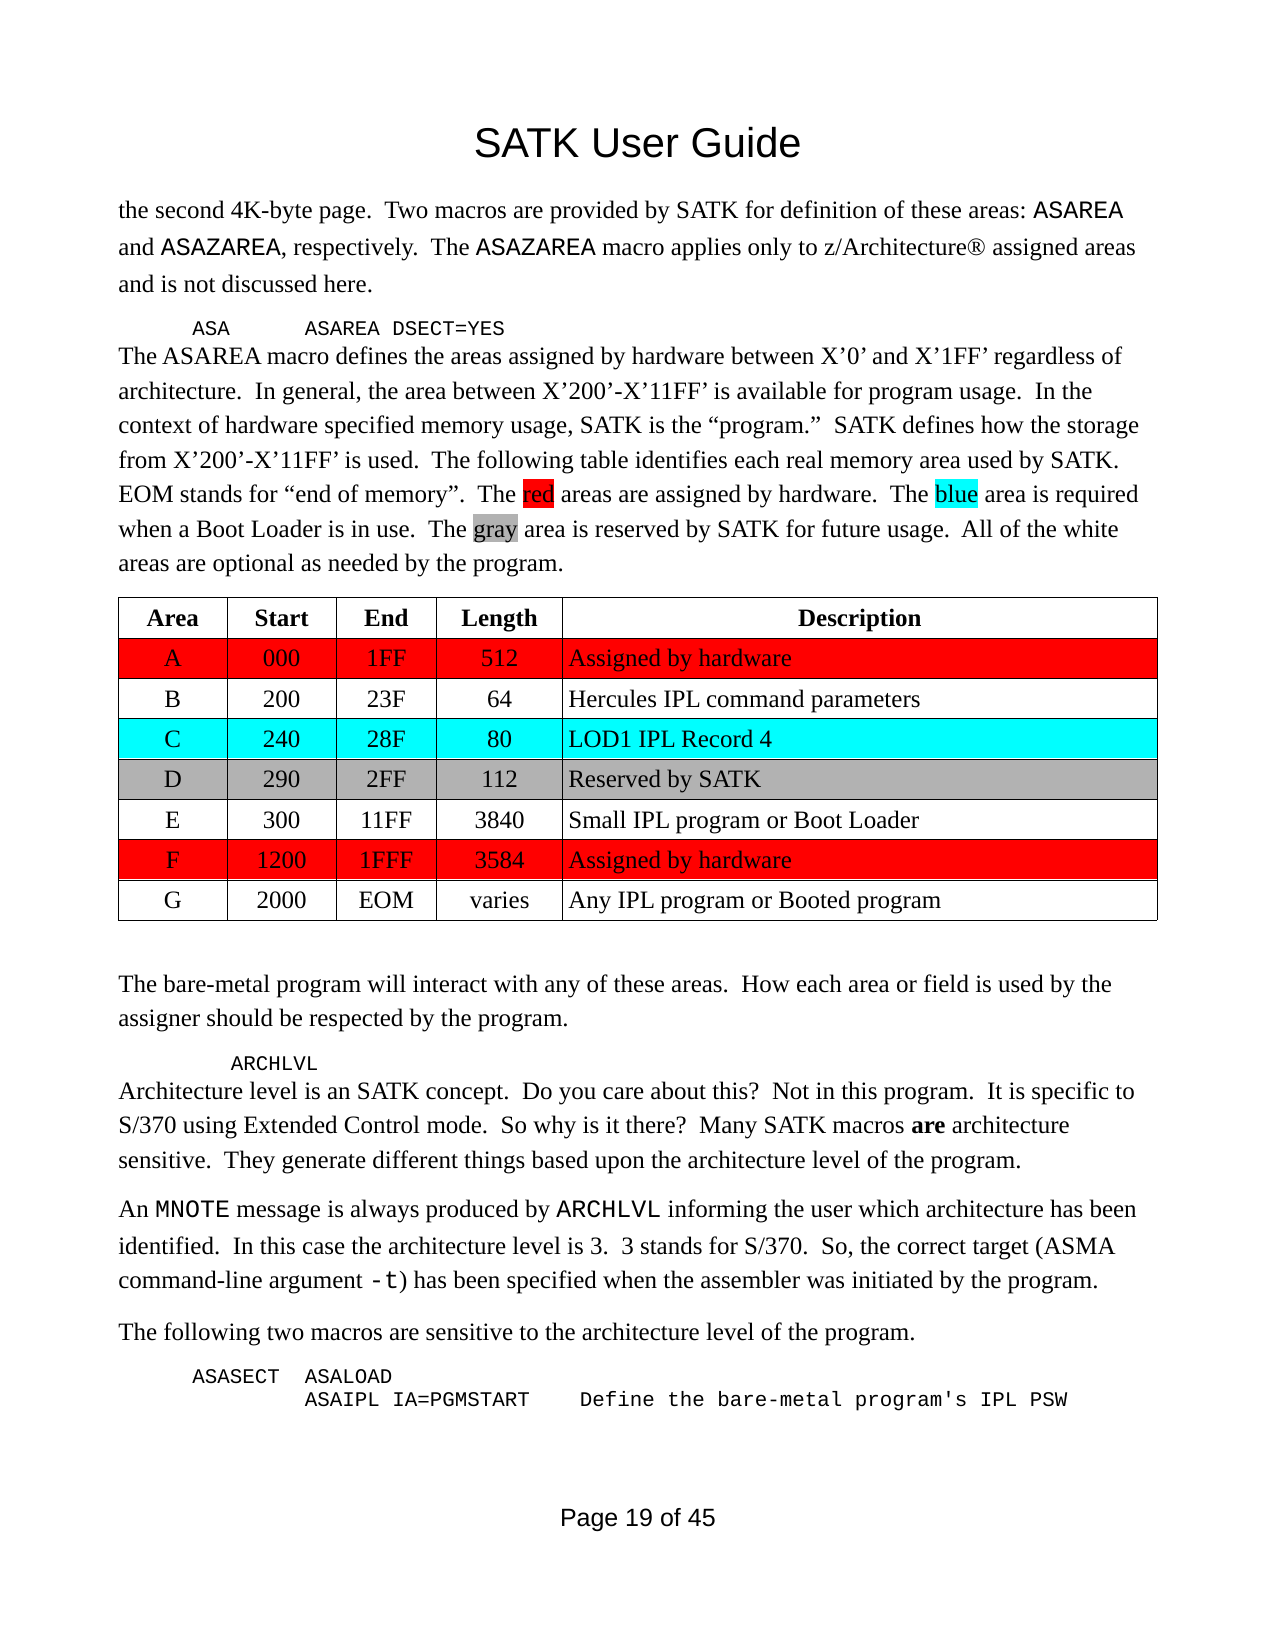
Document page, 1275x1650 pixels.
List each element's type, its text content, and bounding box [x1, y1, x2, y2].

table_cell 512 [437, 639, 562, 678]
table_cell B [119, 679, 227, 718]
table_cell 23F [337, 679, 436, 718]
table_header Description [563, 598, 1157, 638]
table_cell G [119, 881, 227, 920]
table_cell 2000 [228, 881, 336, 920]
text ARCHLVL [118, 1052, 1157, 1076]
table_cell A [119, 639, 227, 678]
text The following two macros are sensitive to the architecture level of the program. [118, 1317, 1157, 1346]
table_cell 112 [437, 760, 562, 799]
text ASA ASAREA DSECT=YES [192, 318, 1157, 341]
text An MNOTE message is always produced by ARCHLVL informing the user which architecture has been identified. In this case the architecture level is 3. 3 stands for S/370. So, the correct target (ASMA command-line argument -t) has been specified when the assembler was initiated by the program. [118, 1194, 1157, 1296]
table_cell D [119, 760, 227, 799]
table_cell 28F [337, 719, 436, 758]
table_cell 240 [228, 719, 336, 758]
table_cell 1200 [228, 840, 336, 879]
text Architecture level is an SATK concept. Do you care about this? Not in this program. It is specific to S/370 using Extended Control mode. So why is it there? Many SATK macros are architecture sensitive. They generate different things based upon the architecture level of the program. [118, 1076, 1157, 1174]
table_cell 80 [437, 719, 562, 758]
table_cell 1FF [337, 639, 436, 678]
table_cell 3840 [437, 800, 562, 839]
table_header Start [228, 598, 336, 638]
table_cell 1FFF [337, 840, 436, 879]
table_cell varies [437, 881, 562, 920]
table_cell E [119, 800, 227, 839]
table_cell Assigned by hardware [563, 639, 1157, 678]
text ASAIPL IA=PGMSTART Define the bare-metal program's IPL PSW [192, 1389, 1157, 1413]
table_cell 64 [437, 679, 562, 718]
table_cell 300 [228, 800, 336, 839]
text ASASECT ASALOAD [192, 1366, 1157, 1389]
table_cell 2FF [337, 760, 436, 799]
table_cell 290 [228, 760, 336, 799]
text The ASAREA macro defines the areas assigned by hardware between X’0’ and X’1FF’ regardless of architecture. In general, the area between X’200’-X’11FF’ is available for program usage. In the context of hardware specified memory usage, SATK is the “program.” SATK defines how the storage from X’200’-X’11FF’ is used. The following table identifies each real memory area used by SATK. EOM stands for “end of memory”. The red areas are assigned by hardware. The blue area is required when a Boot Loader is in use. The gray area is reserved by SATK for future usage. All of the white areas are optional as needed by the program. [118, 341, 1157, 577]
table_cell LOD1 IPL Record 4 [563, 719, 1157, 758]
table_cell 000 [228, 639, 336, 678]
table_cell Assigned by hardware [563, 840, 1157, 879]
table_cell C [119, 719, 227, 758]
table_header End [337, 598, 436, 638]
table_cell 200 [228, 679, 336, 718]
table_cell 11FF [337, 800, 436, 839]
table_cell Small IPL program or Boot Loader [563, 800, 1157, 839]
text The bare-metal program will interact with any of these areas. How each area or field is used by the assigner should be respected by the program. [118, 969, 1157, 1032]
table_cell EOM [337, 881, 436, 920]
table_cell Reserved by SATK [563, 760, 1157, 799]
text the second 4K-byte page. Two macros are provided by SATK for definition of these areas: ASAREA and ASAZAREA, respectively. The ASAZAREA macro applies only to z/Architecture® assigned areas and is not discussed here. [118, 196, 1157, 297]
table_header Area [119, 598, 227, 638]
table_cell 3584 [437, 840, 562, 879]
table_cell F [119, 840, 227, 879]
table_header Length [437, 598, 562, 638]
table_cell Hercules IPL command parameters [563, 679, 1157, 718]
table_cell Any IPL program or Booted program [563, 881, 1157, 920]
